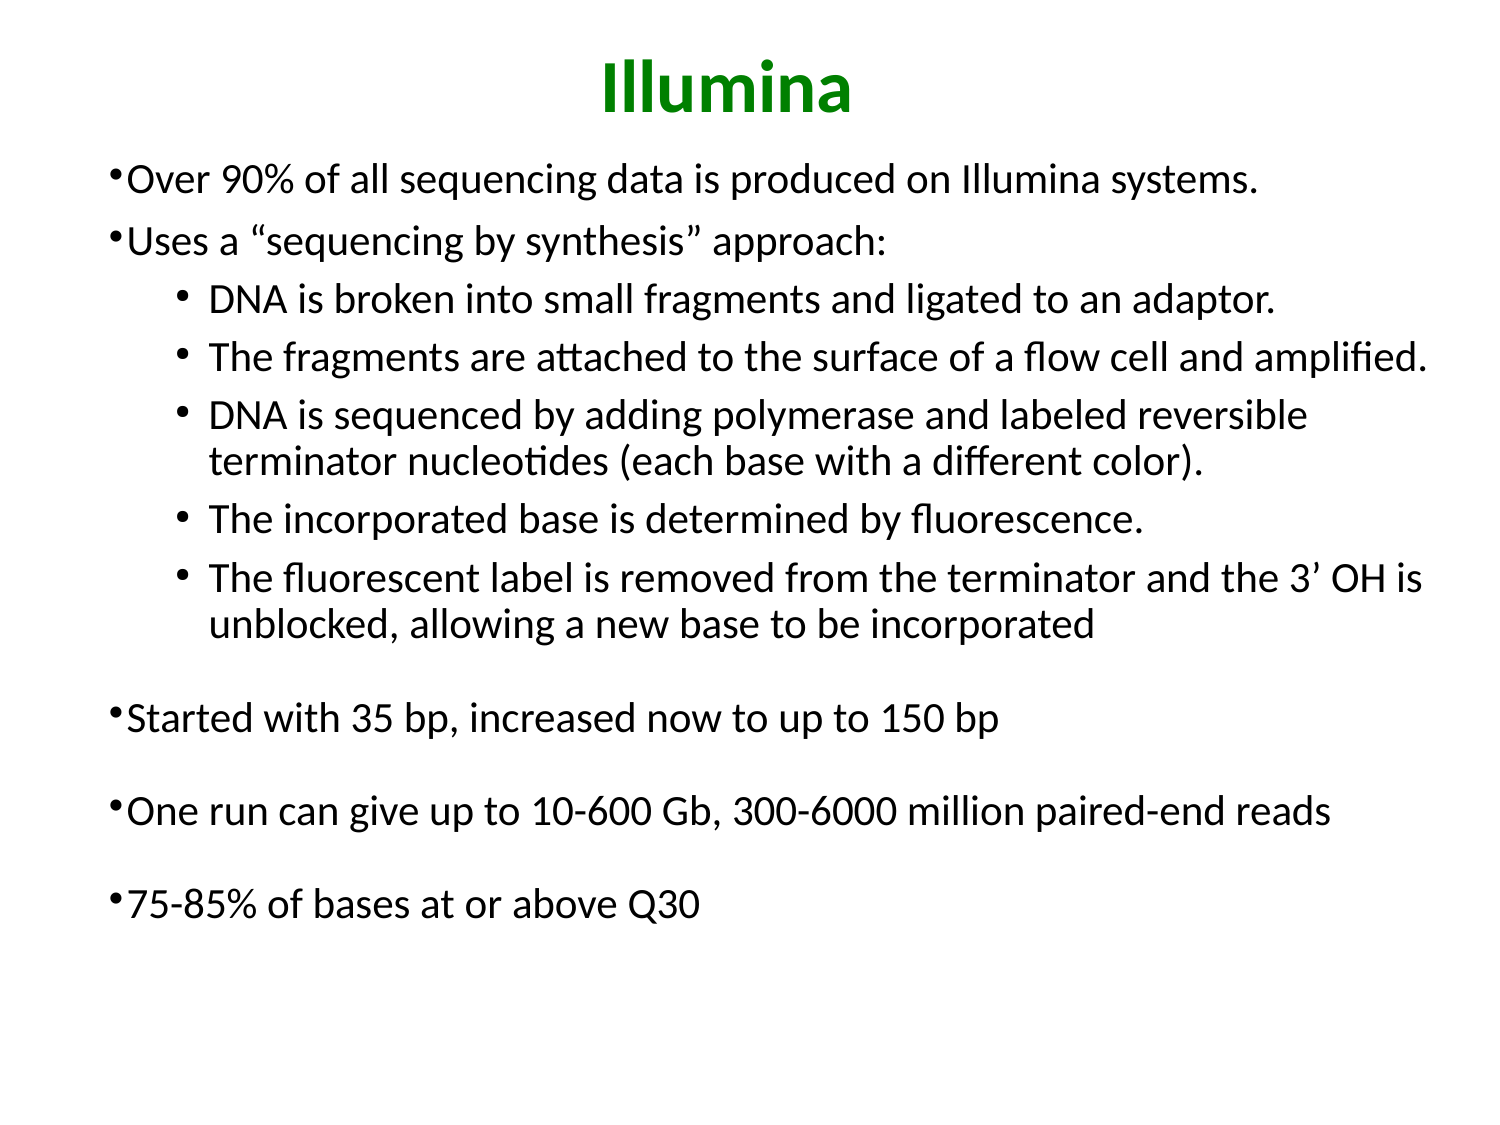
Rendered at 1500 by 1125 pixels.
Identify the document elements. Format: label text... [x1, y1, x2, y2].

text_box Over 90% of all sequencing data is produced on Illumina systems. Uses a “sequencing by synthesis” approach: DNA is broken into small fragments and ligated to an adaptor. The fragments are attached to the surface of a flow cell and amplified. DNA is sequenced by adding polymerase and labeled reversible terminator nucleotides (each base with a different color). The incorporated base is determined by fluorescence. The fluorescent label is removed from the terminator and the 3’ OH is unblocked, allowing a new base to be incorporated Started with 35 bp, increased now to up to 150 bp One run can give up to 10-600 Gb, 300-6000 million paired-end reads 75-85% of bases at or above Q30 [108, 152, 1459, 965]
text_box Illumina [52, 0, 1403, 173]
